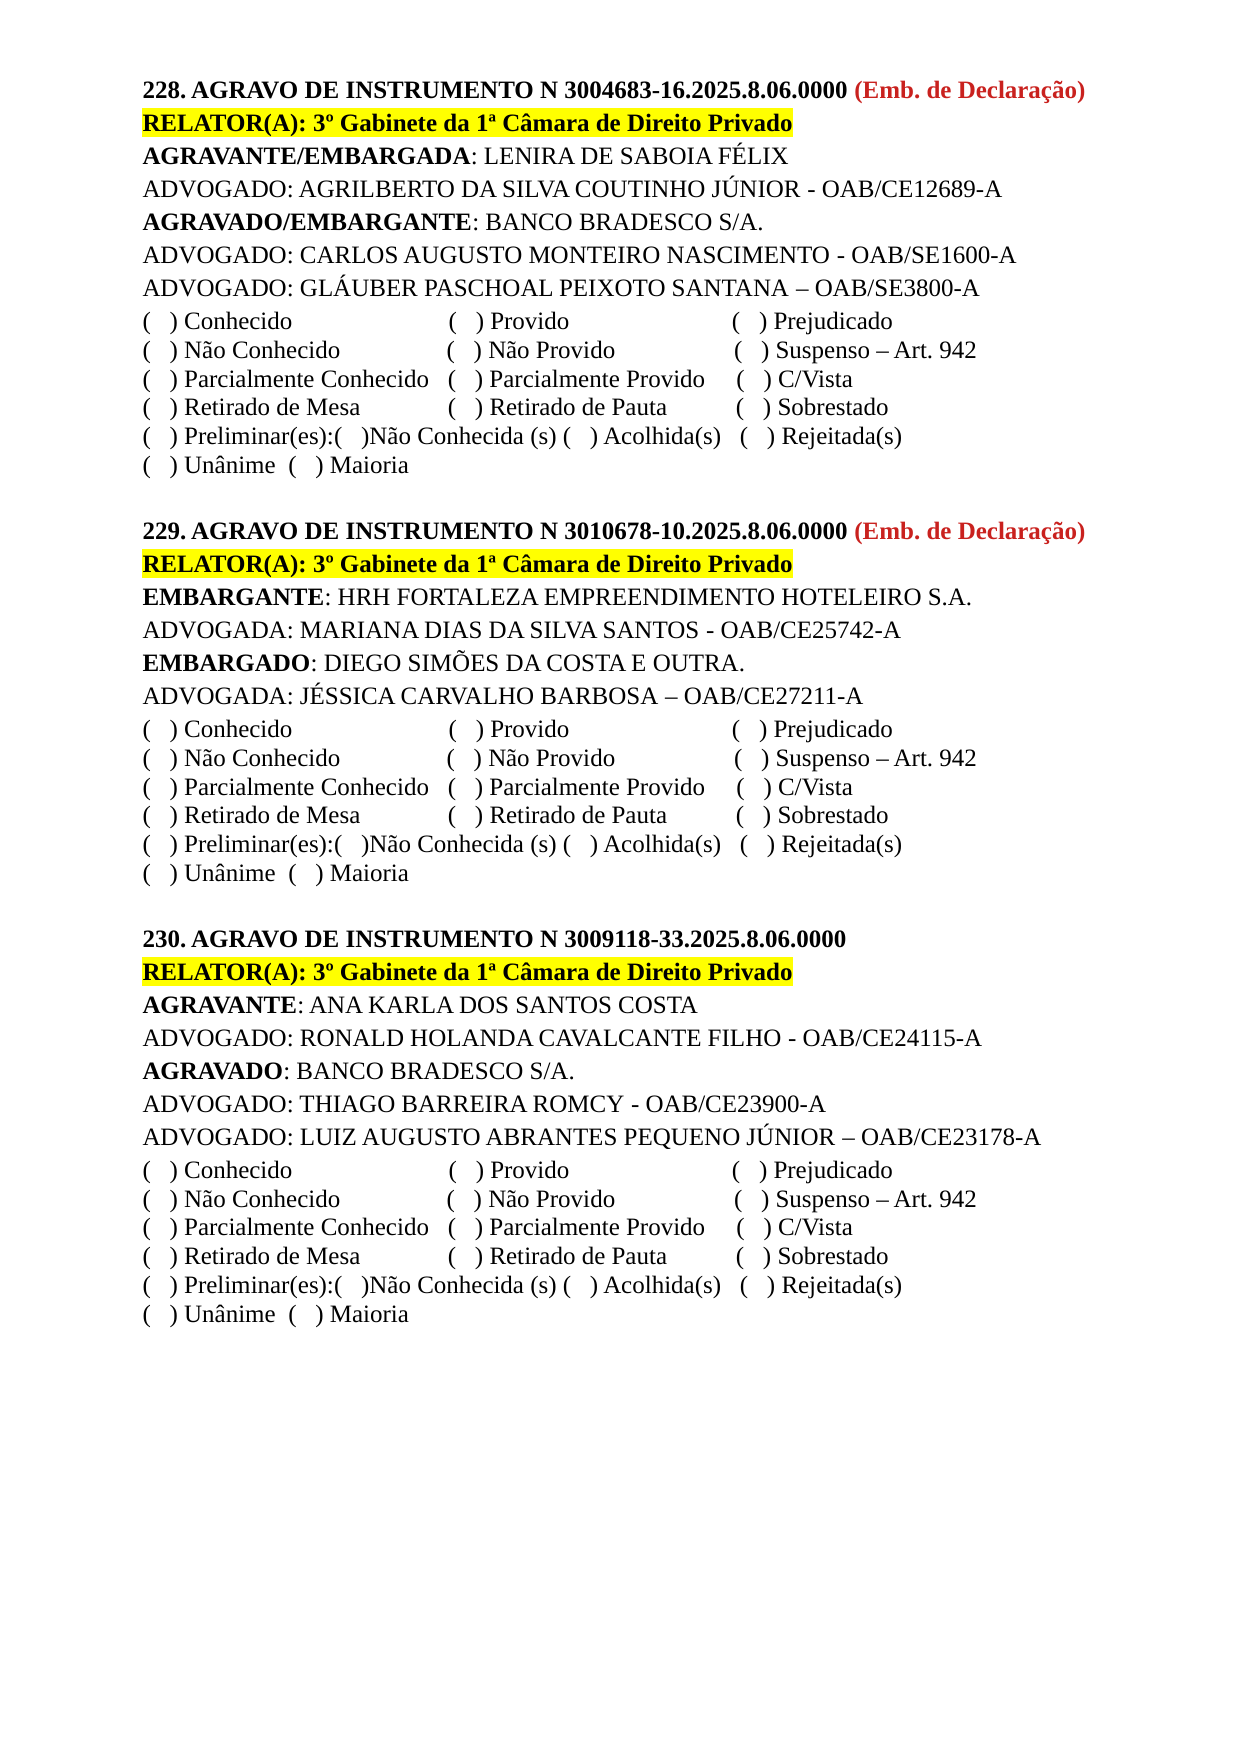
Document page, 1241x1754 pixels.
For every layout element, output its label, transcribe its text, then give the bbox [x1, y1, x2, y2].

text 228. AGRAVO DE INSTRUMENTO N 3004683-16.2025.8.06.0000 (Emb. de Declaração) RELATOR(A): 3º Gabinete da 1ª Câmara de Direito Privado AGRAVANTE/EMBARGADA: LENIRA DE SABOIA FÉLIX ADVOGADO: AGRILBERTO DA SILVA COUTINHO JÚNIOR - OAB/CE12689-A AGRAVADO/EMBARGANTE: BANCO BRADESCO S/A. ADVOGADO: CARLOS AUGUSTO MONTEIRO NASCIMENTO - OAB/SE1600-A ADVOGADO: GLÁUBER PASCHOAL PEIXOTO SANTANA – OAB/SE3800-A [142, 75, 1141, 302]
text ( ) Preliminar(es):( )Não Conhecida (s) ( ) Acolhida(s) ( ) Rejeitada(s) [142, 829, 1158, 858]
text ( ) Não Conhecido ( ) Não Provido ( ) Suspenso – Art. 942 [142, 743, 1158, 772]
text ( ) Retirado de Mesa ( ) Retirado de Pauta ( ) Sobrestado [142, 800, 1158, 829]
text ( ) Conhecido ( ) Provido ( ) Prejudicado [142, 1155, 1141, 1184]
text ( ) Unânime ( ) Maioria 230. AGRAVO DE INSTRUMENTO N 3009118-33.2025.8.06.0000 RELATOR(A): 3º Gabinete da 1ª Câmara de Direito Privado AGRAVANTE: ANA KARLA DOS SANTOS COSTA ADVOGADO: RONALD HOLANDA CAVALCANTE FILHO - OAB/CE24115-A AGRAVADO: BANCO BRADESCO S/A. ADVOGADO: THIAGO BARREIRA ROMCY - OAB/CE23900-A ADVOGADO: LUIZ AUGUSTO ABRANTES PEQUENO JÚNIOR – OAB/CE23178-A [142, 858, 1141, 1151]
text ( ) Unânime ( ) Maioria [142, 1299, 1141, 1393]
text ( ) Preliminar(es):( )Não Conhecida (s) ( ) Acolhida(s) ( ) Rejeitada(s) [142, 421, 1158, 450]
text ( ) Conhecido ( ) Provido ( ) Prejudicado [142, 714, 1141, 743]
text ( ) Parcialmente Conhecido ( ) Parcialmente Provido ( ) C/Vista [142, 1212, 1158, 1241]
text ( ) Retirado de Mesa ( ) Retirado de Pauta ( ) Sobrestado [142, 392, 1158, 421]
text ( ) Retirado de Mesa ( ) Retirado de Pauta ( ) Sobrestado [142, 1241, 1158, 1270]
text ( ) Parcialmente Conhecido ( ) Parcialmente Provido ( ) C/Vista [142, 772, 1158, 800]
text ( ) Preliminar(es):( )Não Conhecida (s) ( ) Acolhida(s) ( ) Rejeitada(s) [142, 1270, 1158, 1299]
text ( ) Não Conhecido ( ) Não Provido ( ) Suspenso – Art. 942 [142, 335, 1158, 364]
text ( ) Conhecido ( ) Provido ( ) Prejudicado [142, 306, 1141, 335]
text ( ) Unânime ( ) Maioria 229. AGRAVO DE INSTRUMENTO N 3010678-10.2025.8.06.0000 (Emb. de Declaração) RELATOR(A): 3º Gabinete da 1ª Câmara de Direito Privado EMBARGANTE: HRH FORTALEZA EMPREENDIMENTO HOTELEIRO S.A. ADVOGADA: MARIANA DIAS DA SILVA SANTOS - OAB/CE25742-A EMBARGADO: DIEGO SIMÕES DA COSTA E OUTRA. ADVOGADA: JÉSSICA CARVALHO BARBOSA – OAB/CE27211-A [142, 450, 1141, 710]
text ( ) Parcialmente Conhecido ( ) Parcialmente Provido ( ) C/Vista [142, 364, 1158, 392]
text ( ) Não Conhecido ( ) Não Provido ( ) Suspenso – Art. 942 [142, 1184, 1158, 1212]
